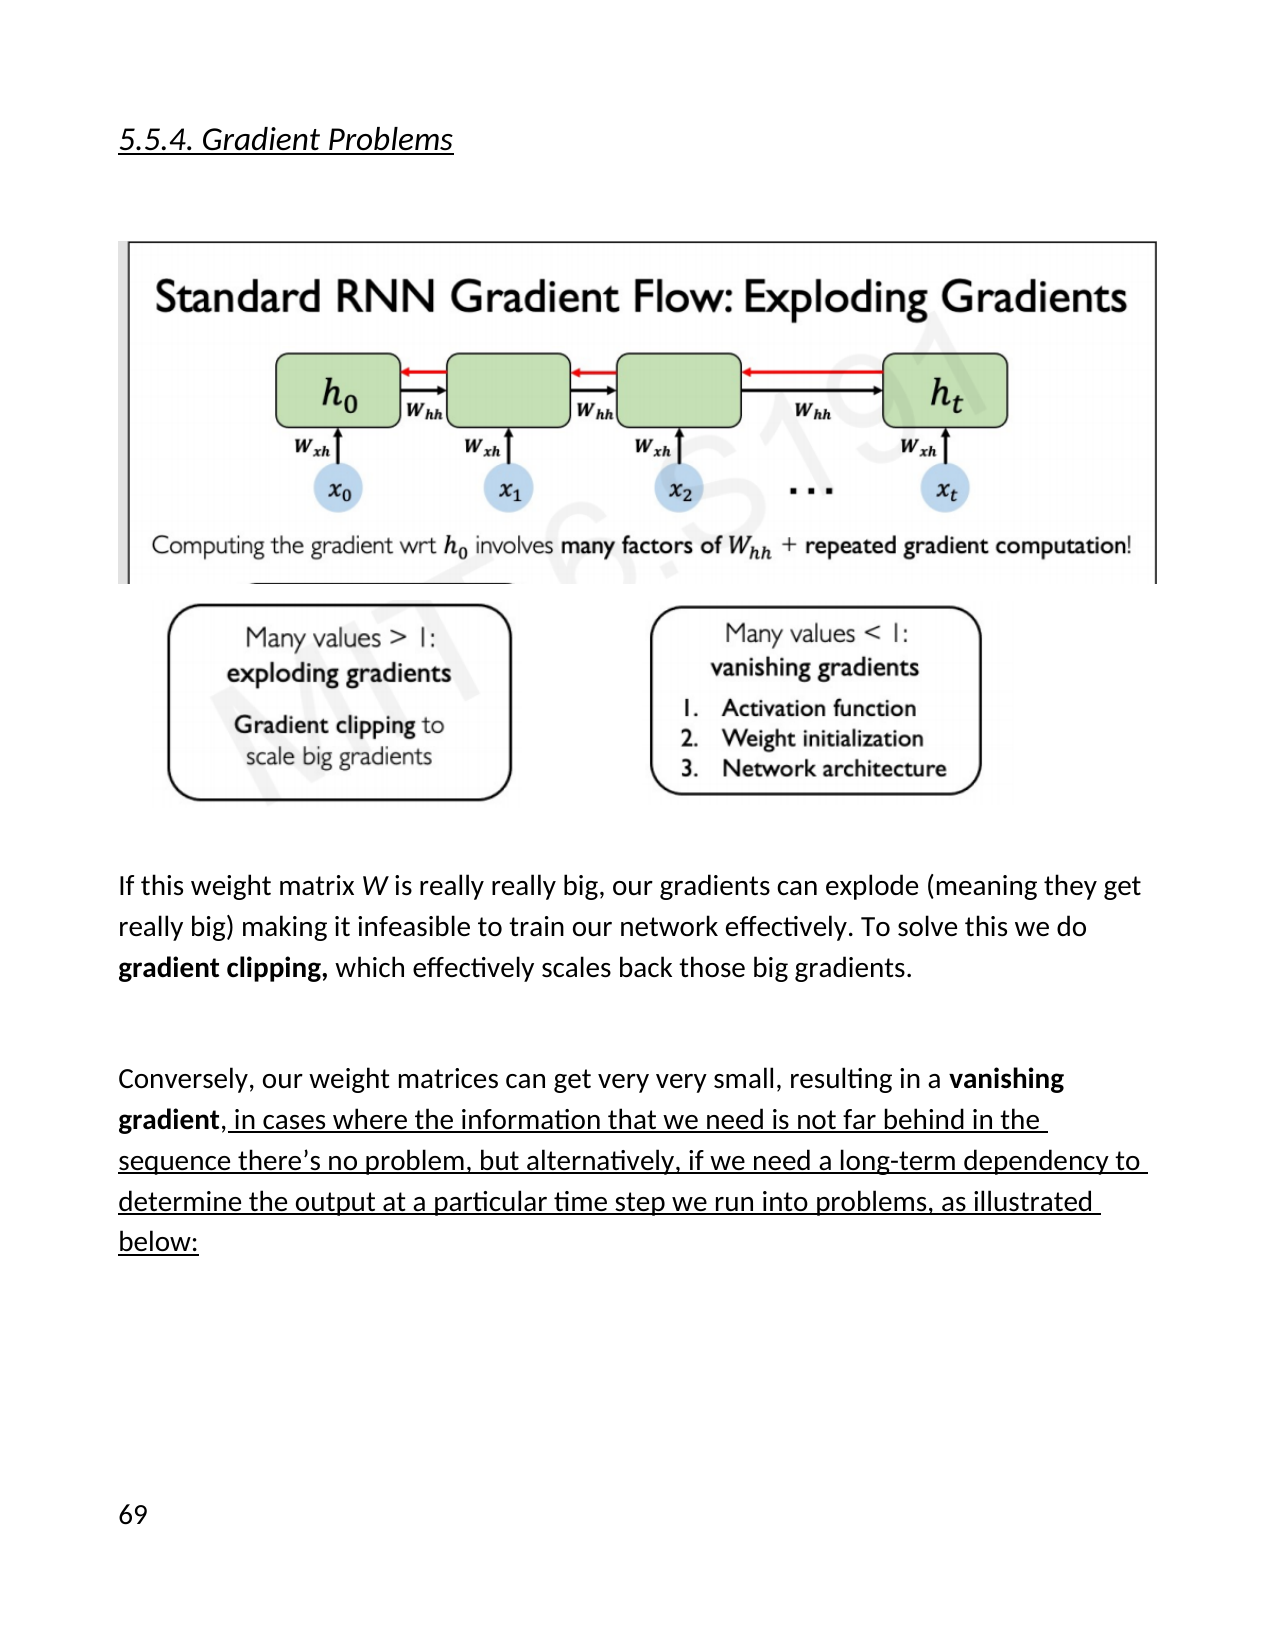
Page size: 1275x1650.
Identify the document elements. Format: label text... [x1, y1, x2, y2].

subtitle 5.5.4. Gradient Problems [118, 118, 1157, 159]
picture [151, 600, 523, 808]
text If this weight matrix W is really really big, our gradients can explode (meaning they get really big) making it infeasible to train our network effectively. To solve this we do gradient clipping, which effectively scales back those big gradients. [118, 867, 1157, 984]
picture [118, 241, 1157, 584]
picture [641, 601, 1014, 805]
text Conversely, our weight matrices can get very very small, resulting in a vanishing gradient, in cases where the information that we need is not far behind in the sequence there’s no problem, but alternatively, if we need a long-term dependency to determine the output at a particular time step we run into problems, as illustrated below: [118, 1060, 1157, 1259]
